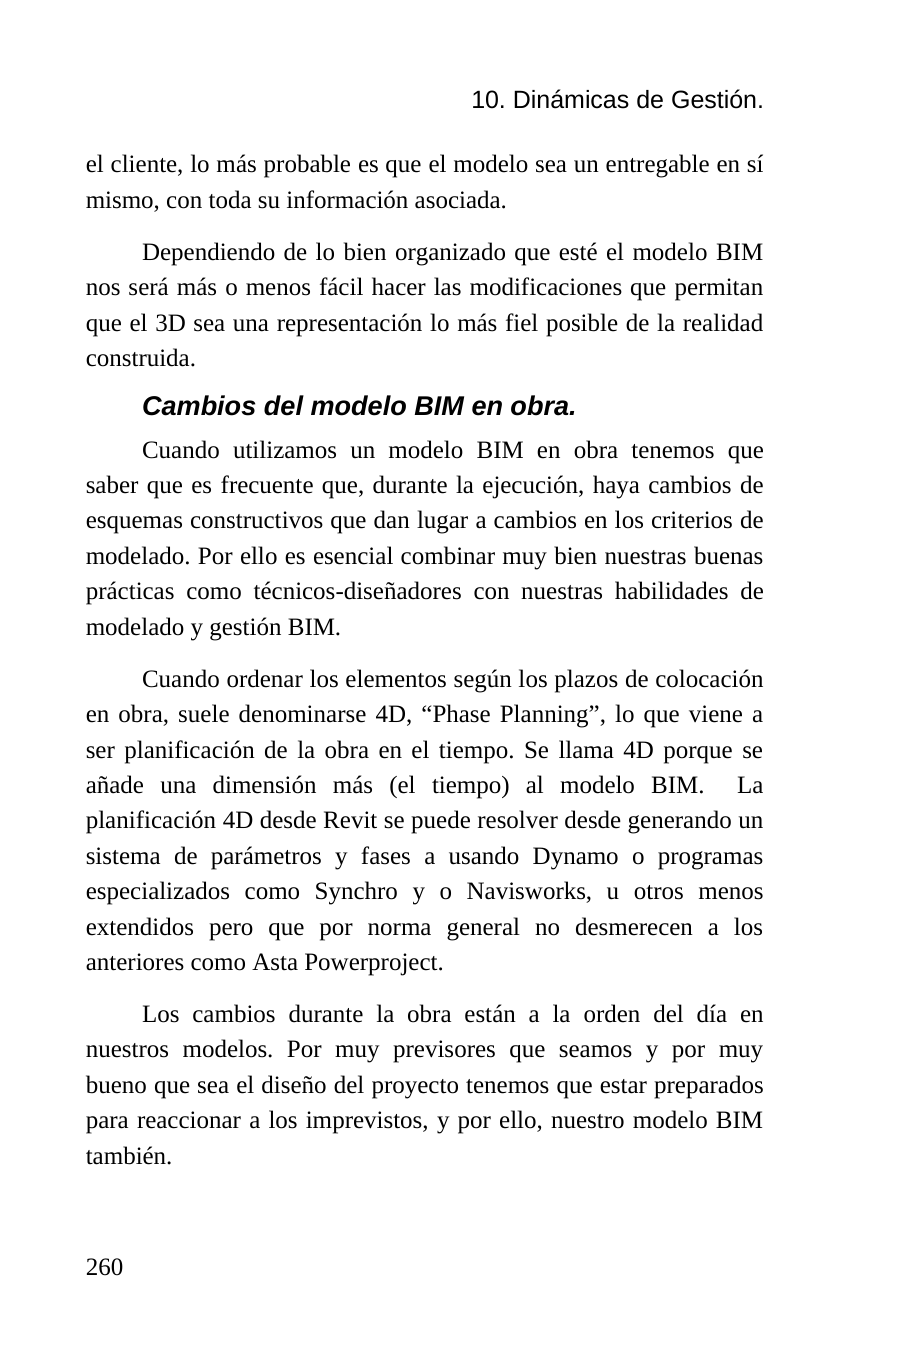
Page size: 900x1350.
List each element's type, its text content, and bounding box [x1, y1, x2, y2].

text Cuando utilizamos un modelo BIM en obra tenemos que saber que es frecuente que, durante la ejecución, haya cambios de esquemas constructivos que dan lugar a cambios en los criterios de modelado. Por ello es esencial combinar muy bien nuestras buenas prácticas como técnicos-diseñadores con nuestras habilidades de modelado y gestión BIM. [86, 430, 764, 642]
subtitle Cambios del modelo BIM en obra. [86, 390, 764, 421]
text el cliente, lo más probable es que el modelo sea un entregable en sí mismo, con toda su información asociada. [86, 144, 764, 215]
text Dependiendo de lo bien organizado que esté el modelo BIM nos será más o menos fácil hacer las modificaciones que permitan que el 3D sea una representación lo más fiel posible de la realidad construida. [86, 232, 764, 374]
text Los cambios durante la obra están a la orden del día en nuestros modelos. Por muy previsores que seamos y por muy bueno que sea el diseño del proyecto tenemos que estar preparados para reaccionar a los imprevistos, y por ello, nuestro modelo BIM también. [86, 994, 764, 1171]
text Cuando ordenar los elementos según los plazos de colocación en obra, suele denominarse 4D, “Phase Planning”, lo que viene a ser planificación de la obra en el tiempo. Se llama 4D porque se añade una dimensión más (el tiempo) al modelo BIM. La planificación 4D desde Revit se puede resolver desde generando un sistema de parámetros y fases a usando Dynamo o programas especializados como Synchro y o Navisworks, u otros menos extendidos pero que por norma general no desmerecen a los anteriores como Asta Powerproject. [86, 659, 764, 978]
